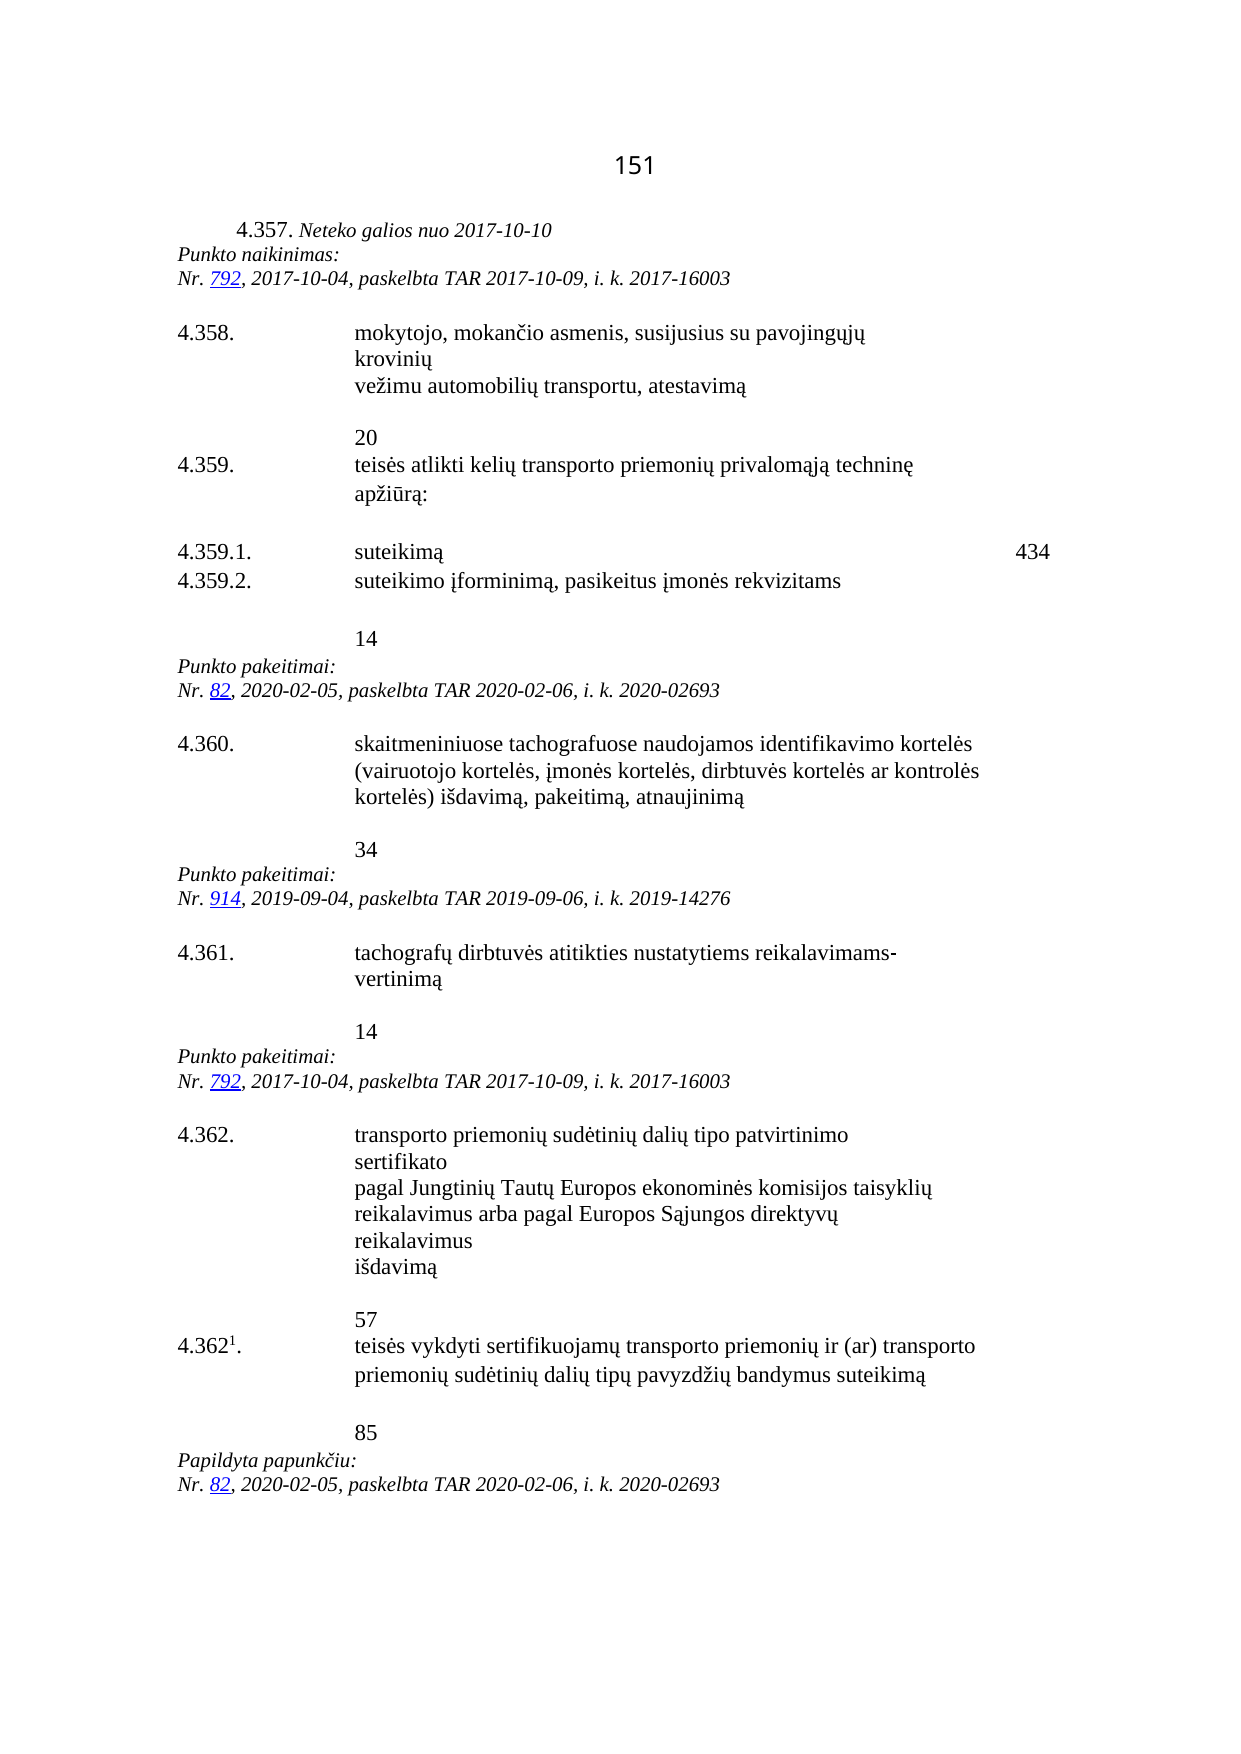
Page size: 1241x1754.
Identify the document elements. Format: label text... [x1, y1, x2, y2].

text Punkto naikinimas: [177, 242, 1093, 266]
text 4.359.2. suteikimo įforminimą, pasikeitus įmonės rekvizitams 14 [177, 567, 1004, 651]
text Nr. 792, 2017-10-04, paskelbta TAR 2017-10-09, i. k. 2017-16003 [177, 266, 1093, 290]
text vežimu automobilių transportu, atestavimą 20 [354, 372, 945, 451]
text 4.360. skaitmeniniuose tachografuose naudojamos identifikavimo kortelės (vairuotojo kortelės, įmonės kortelės, dirbtuvės kortelės ar kontrolės kortelės) išdavimą, pakeitimą, atnaujinimą 34 [177, 730, 1034, 862]
text Punkto pakeitimai: [177, 653, 1093, 678]
text 4.357. Neteko galios nuo 2017-10-10 [177, 216, 1093, 242]
text 4.3621. teisės vykdyti sertifikuojamų transporto priemonių ir (ar) transporto priemonių sudėtinių dalių tipų pavyzdžių bandymus suteikimą 85 [177, 1332, 989, 1445]
text 4.362. transporto priemonių sudėtinių dalių tipo patvirtinimo sertifikato [177, 1121, 945, 1174]
text Nr. 792, 2017-10-04, paskelbta TAR 2017-10-09, i. k. 2017-16003 [177, 1068, 1093, 1093]
text pagal Jungtinių Tautų Europos ekonominės komisijos taisyklių [354, 1174, 945, 1200]
text Nr. 82, 2020-02-05, paskelbta TAR 2020-02-06, i. k. 2020-02693 [177, 678, 1093, 702]
text Nr. 914, 2019-09-04, paskelbta TAR 2019-09-06, i. k. 2019-14276 [177, 886, 1093, 910]
text Nr. 82, 2020-02-05, paskelbta TAR 2020-02-06, i. k. 2020-02693 [177, 1472, 1093, 1496]
text 4.358. mokytojo, mokančio asmenis, susijusius su pavojingųjų krovinių [177, 319, 945, 372]
text vertinimą 14 [354, 965, 945, 1044]
text Punkto pakeitimai: [177, 1044, 1093, 1068]
text Papildyta papunkčiu: [177, 1448, 1093, 1472]
text 4.359.1. suteikimą 434 [177, 538, 1093, 564]
text 4.361. tachografų dirbtuvės atitikties nustatytiems reikalavimams [177, 939, 945, 965]
text 4.359. teisės atlikti kelių transporto priemonių privalomąją techninę apžiūrą: [177, 451, 989, 535]
text išdavimą 57 [354, 1253, 945, 1332]
text Punkto pakeitimai: [177, 862, 1093, 886]
text reikalavimus arba pagal Europos Sąjungos direktyvų reikalavimus [354, 1200, 945, 1253]
